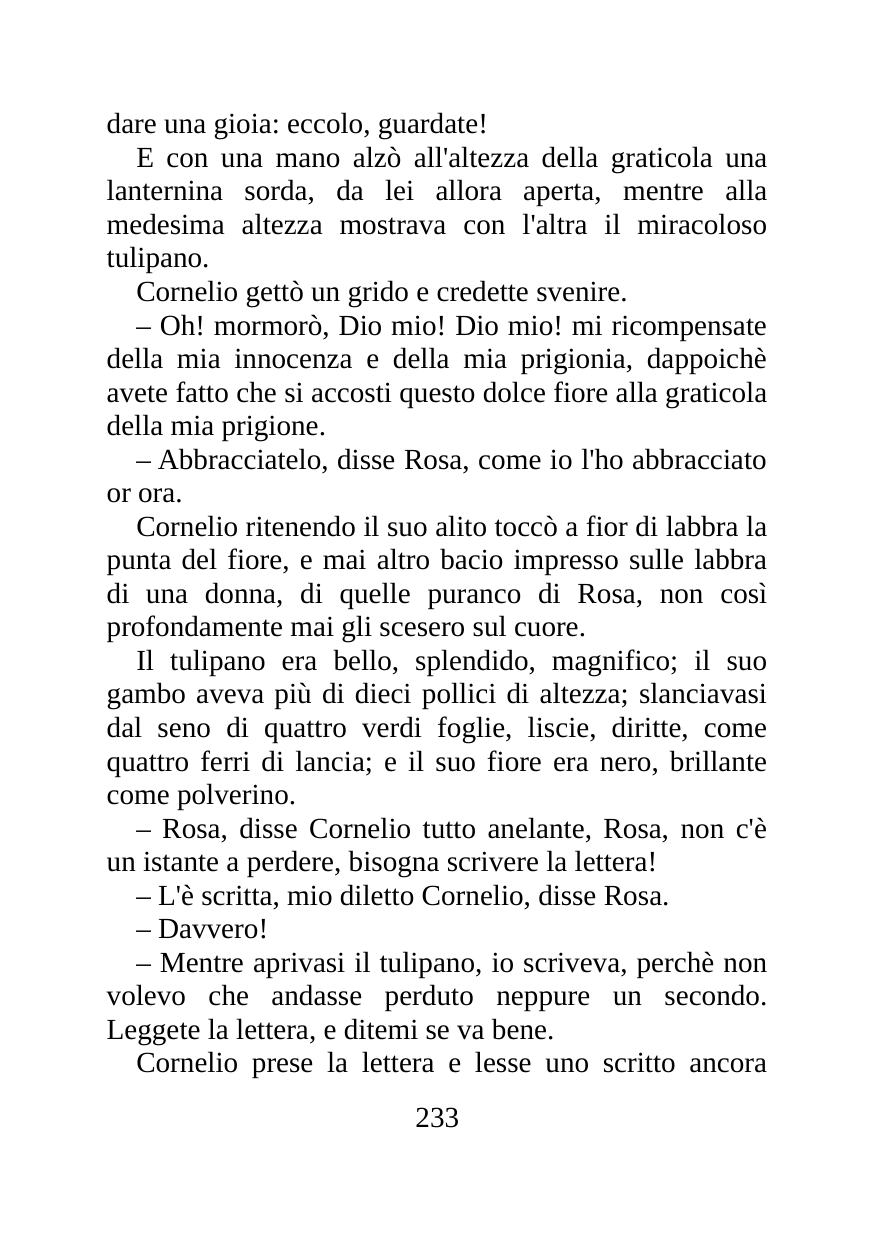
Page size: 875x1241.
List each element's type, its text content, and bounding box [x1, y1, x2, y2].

text ‒ Abbracciatelo, disse Rosa, come io l'ho abbracciato or ora. [106, 442, 768, 509]
text E con una mano alzò all'altezza della graticola una lanternina sorda, da lei allora aperta, mentre alla medesima altezza mostrava con l'altra il miracoloso tulipano. [106, 140, 768, 274]
text Il tulipano era bello, splendido, magnifico; il suo gambo aveva più di dieci pollici di altezza; slanciavasi dal seno di quattro verdi foglie, liscie, diritte, come quattro ferri di lancia; e il suo fiore era nero, brillante come polverino. [106, 643, 768, 811]
text dare una gioia: eccolo, guardate! [106, 106, 768, 140]
text Cornelio ritenendo il suo alito toccò a fior di labbra la punta del fiore, e mai altro bacio impresso sulle labbra di una donna, di quelle puranco di Rosa, non così profondamente mai gli scesero sul cuore. [106, 509, 768, 643]
text Cornelio gettò un grido e credette svenire. [106, 274, 768, 308]
text ‒ Rosa, disse Cornelio tutto anelante, Rosa, non c'è un istante a perdere, bisogna scrivere la lettera! [106, 811, 768, 878]
text ‒ Davvero! [106, 911, 768, 945]
text Cornelio prese la lettera e lesse uno scritto ancora [106, 1046, 768, 1079]
text ‒ Mentre aprivasi il tulipano, io scriveva, perchè non volevo che andasse perduto neppure un secondo. Leggete la lettera, e ditemi se va bene. [106, 945, 768, 1046]
text ‒ Oh! mormorò, Dio mio! Dio mio! mi ricompensate della mia innocenza e della mia prigionia, dappoichè avete fatto che si accosti questo dolce fiore alla graticola della mia prigione. [106, 308, 768, 442]
text ‒ L'è scritta, mio diletto Cornelio, disse Rosa. [106, 878, 768, 911]
